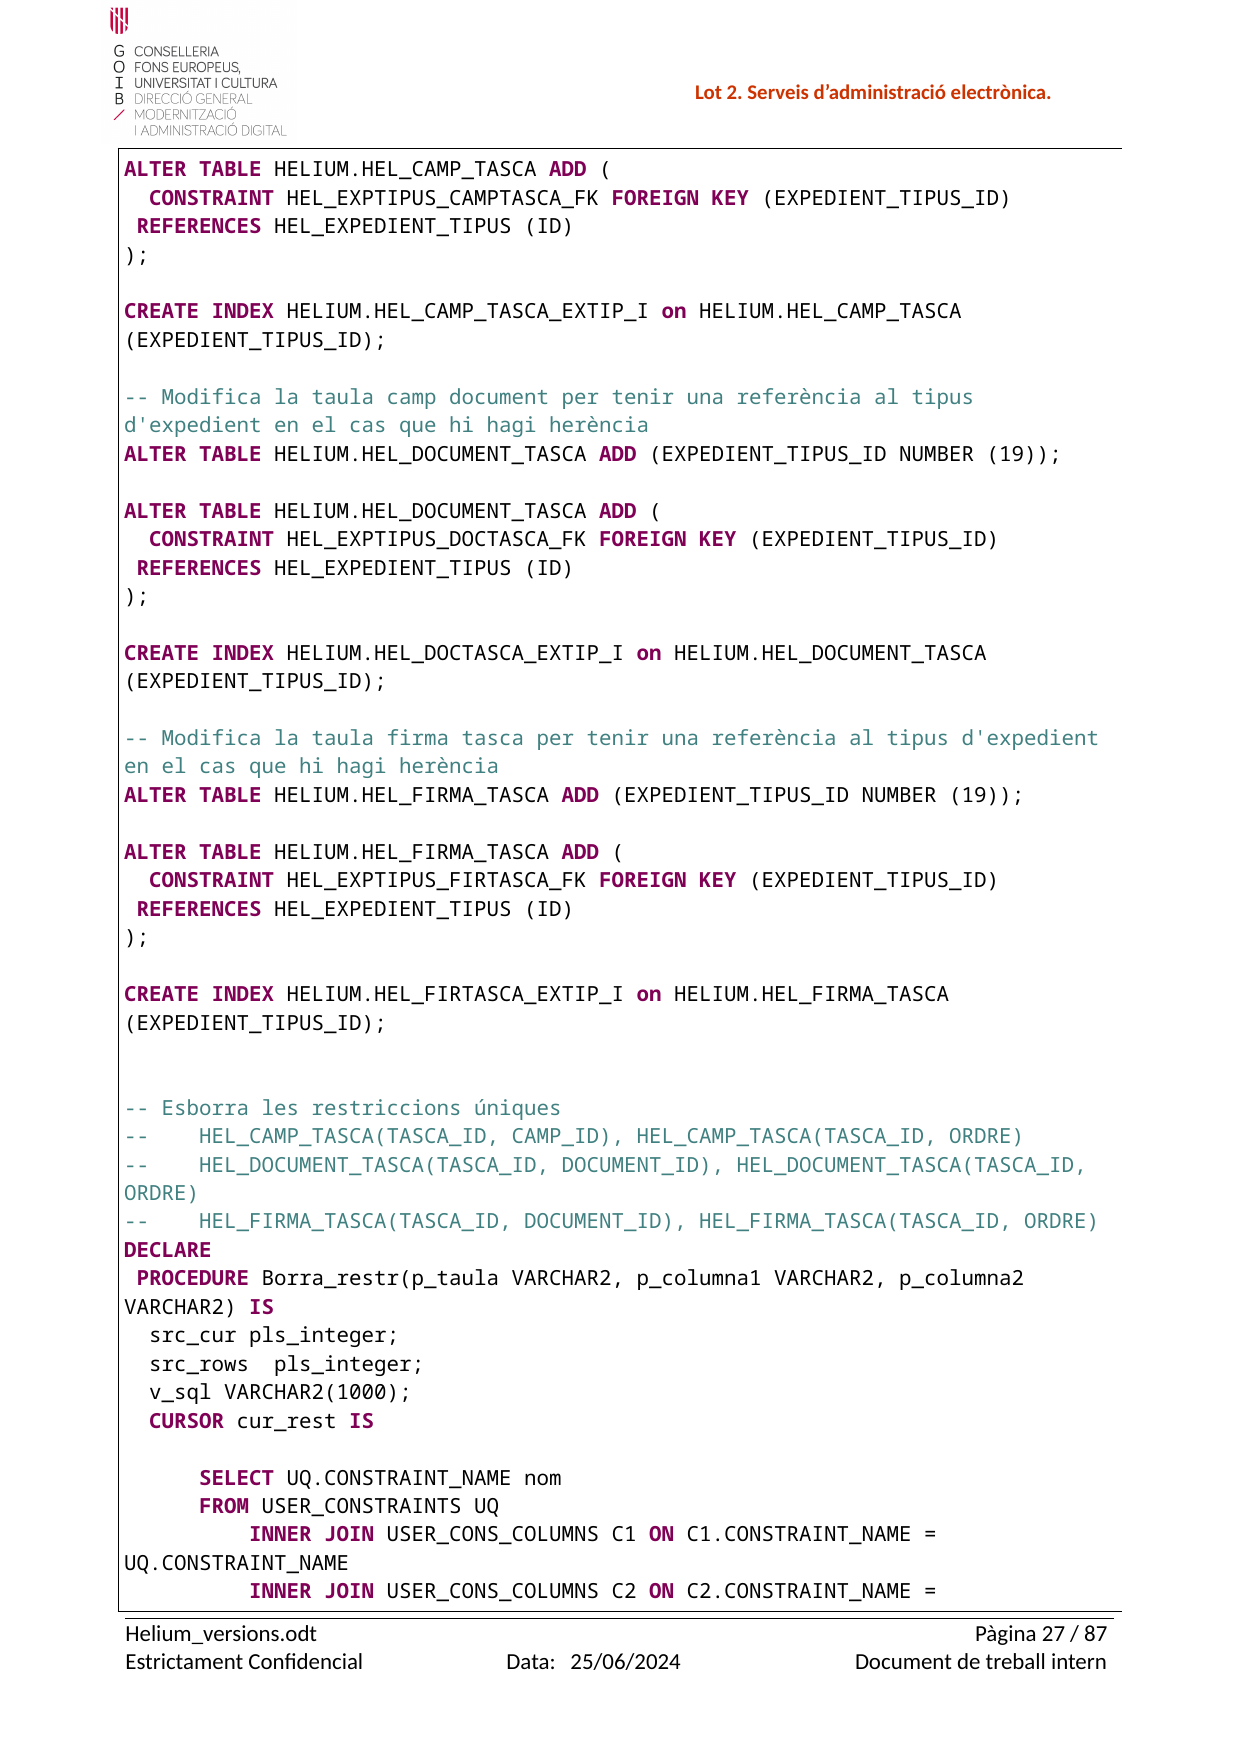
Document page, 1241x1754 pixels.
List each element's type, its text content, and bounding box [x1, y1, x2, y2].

picture [100, 0, 297, 144]
table_header ALTER TABLE HELIUM.HEL_CAMP_TASCA ADD ( CONSTRAINT HEL_EXPTIPUS_CAMPTASCA_FK FOREIGN KEY (EXPEDIENT_TIPUS_ID) REFERENCES HEL_EXPEDIENT_TIPUS (ID) ); CREATE INDEX HELIUM.HEL_CAMP_TASCA_EXTIP_I on HELIUM.HEL_CAMP_TASCA (EXPEDIENT_TIPUS_ID); -- Modifica la taula camp document per tenir una referència al tipus d'expedient en el cas que hi hagi herència ALTER TABLE HELIUM.HEL_DOCUMENT_TASCA ADD (EXPEDIENT_TIPUS_ID NUMBER (19)); ALTER TABLE HELIUM.HEL_DOCUMENT_TASCA ADD ( CONSTRAINT HEL_EXPTIPUS_DOCTASCA_FK FOREIGN KEY (EXPEDIENT_TIPUS_ID) REFERENCES HEL_EXPEDIENT_TIPUS (ID) ); CREATE INDEX HELIUM.HEL_DOCTASCA_EXTIP_I on HELIUM.HEL_DOCUMENT_TASCA (EXPEDIENT_TIPUS_ID); -- Modifica la taula firma tasca per tenir una referència al tipus d'expedient en el cas que hi hagi herència ALTER TABLE HELIUM.HEL_FIRMA_TASCA ADD (EXPEDIENT_TIPUS_ID NUMBER (19)); ALTER TABLE HELIUM.HEL_FIRMA_TASCA ADD ( CONSTRAINT HEL_EXPTIPUS_FIRTASCA_FK FOREIGN KEY (EXPEDIENT_TIPUS_ID) REFERENCES HEL_EXPEDIENT_TIPUS (ID) ); CREATE INDEX HELIUM.HEL_FIRTASCA_EXTIP_I on HELIUM.HEL_FIRMA_TASCA (EXPEDIENT_TIPUS_ID); -- Esborra les restriccions úniques -- HEL_CAMP_TASCA(TASCA_ID, CAMP_ID), HEL_CAMP_TASCA(TASCA_ID, ORDRE) -- HEL_DOCUMENT_TASCA(TASCA_ID, DOCUMENT_ID), HEL_DOCUMENT_TASCA(TASCA_ID, ORDRE) -- HEL_FIRMA_TASCA(TASCA_ID, DOCUMENT_ID), HEL_FIRMA_TASCA(TASCA_ID, ORDRE) DECLARE PROCEDURE Borra_restr(p_taula VARCHAR2, p_columna1 VARCHAR2, p_columna2 VARCHAR2) IS src_cur pls_integer; src_rows pls_integer; v_sql VARCHAR2(1000); CURSOR cur_rest IS SELECT UQ.CONSTRAINT_NAME nom FROM USER_CONSTRAINTS UQ INNER JOIN USER_CONS_COLUMNS C1 ON C1.CONSTRAINT_NAME = UQ.CONSTRAINT_NAME INNER JOIN USER_CONS_COLUMNS C2 ON C2.CONSTRAINT_NAME = [119, 149, 1122, 1611]
